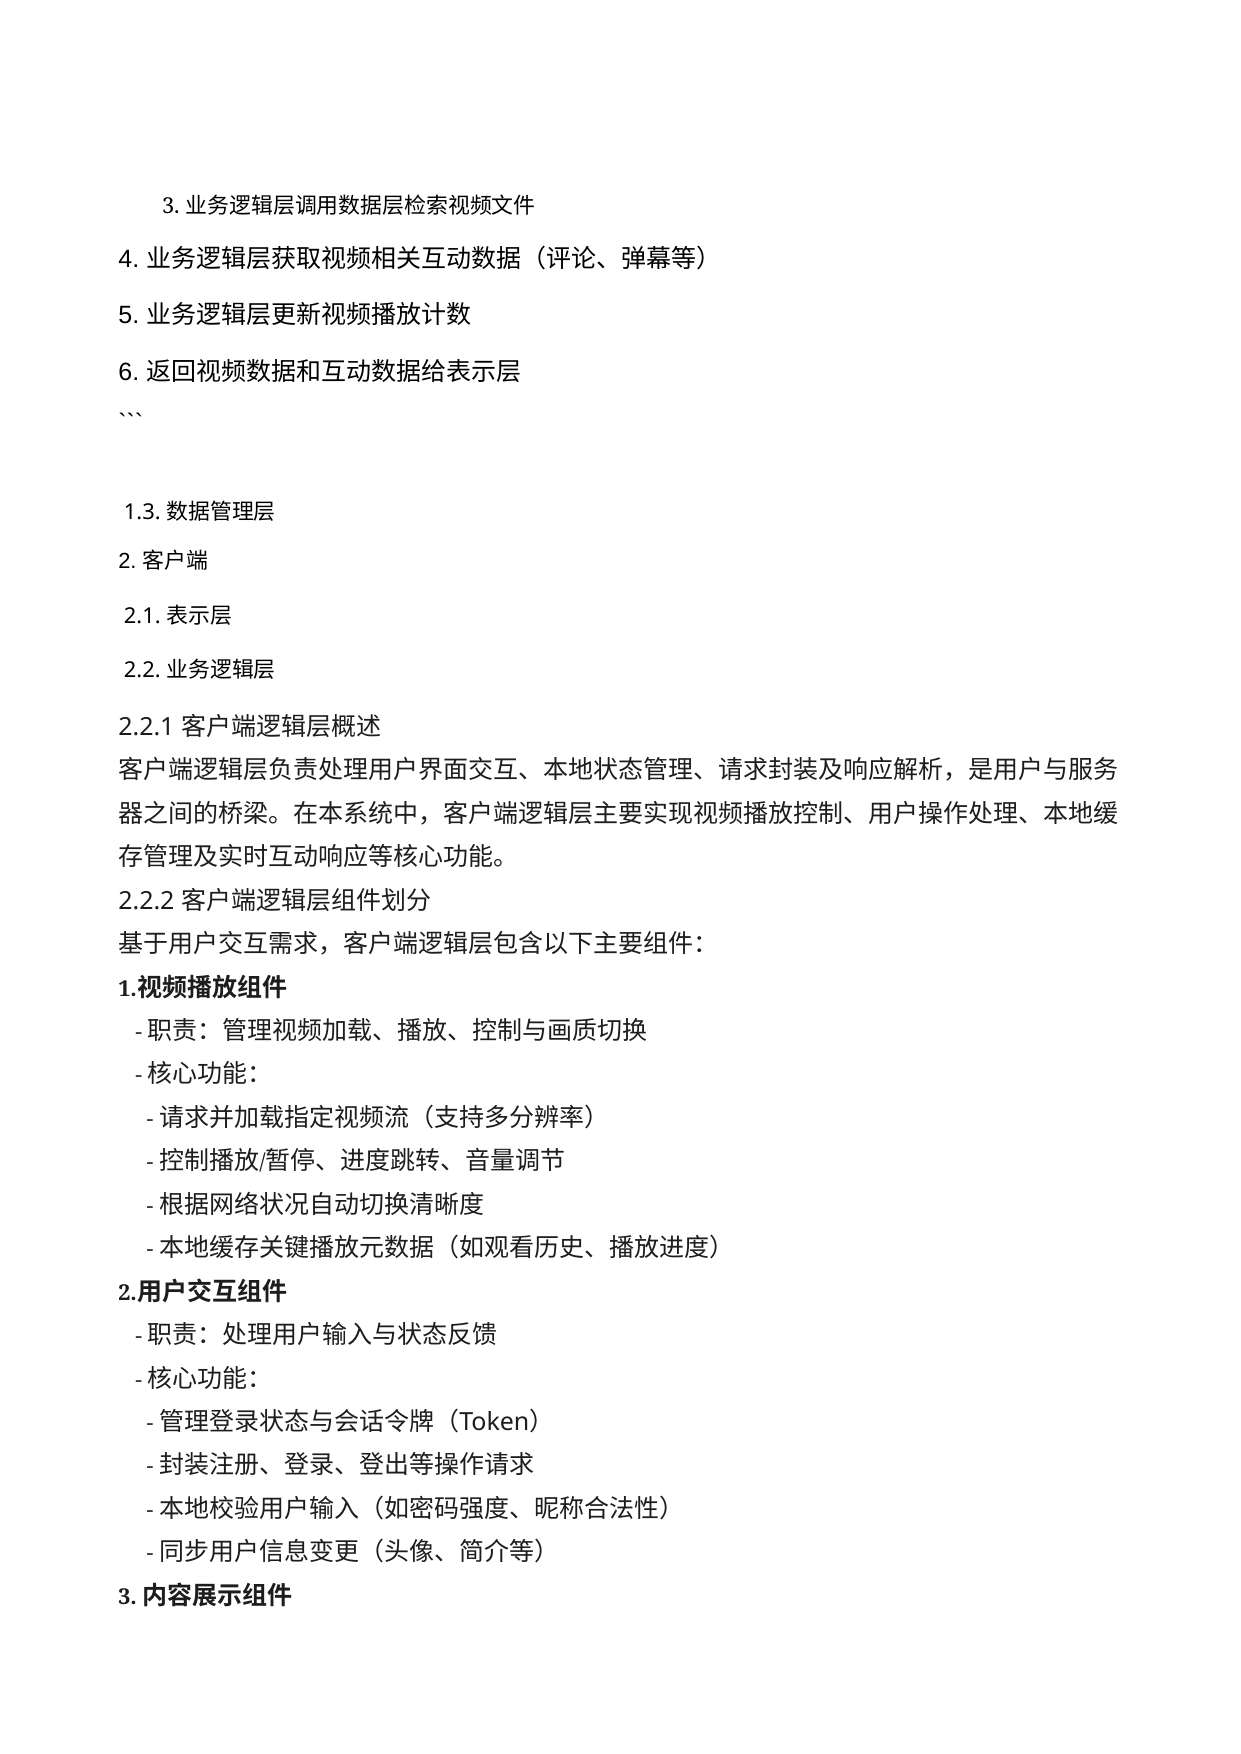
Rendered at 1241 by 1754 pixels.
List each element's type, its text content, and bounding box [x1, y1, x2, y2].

subtitle 3. 业务逻辑层调用数据层检索视频文件 [162, 188, 1122, 219]
text 4. 业务逻辑层获取视频相关互动数据（评论、弹幕等） [118, 239, 1122, 275]
subtitle 客户端 [118, 543, 1122, 575]
text 基于用户交互需求，客户端逻辑层包含以下主要组件： [118, 924, 1122, 960]
text - 本地缓存关键播放元数据（如观看历史、播放进度） 2.用户交互组件 [118, 1228, 1122, 1307]
text - 请求并加载指定视频流（支持多分辨率） [118, 1097, 1122, 1134]
text - 职责：处理用户输入与状态反馈 [118, 1314, 1122, 1351]
subtitle 表示层 [118, 598, 1122, 629]
text - 核心功能： [118, 1054, 1122, 1090]
text 5. 业务逻辑层更新视频播放计数 [118, 295, 1122, 331]
text - 职责：管理视频加载、播放、控制与画质切换 [118, 1011, 1122, 1047]
subtitle 数据管理层 [118, 494, 1122, 525]
text 客户端逻辑层负责处理用户界面交互、本地状态管理、请求封装及响应解析，是用户与服务器之间的桥梁。在本系统中，客户端逻辑层主要实现视频播放控制、用户操作处理、本地缓存管理及实时互动响应等核心功能。 [118, 750, 1122, 873]
text - 核心功能： [118, 1358, 1122, 1394]
text - 本地校验用户输入（如密码强度、昵称合法性） [118, 1488, 1122, 1524]
subtitle 业务逻辑层 [118, 652, 1122, 684]
text ``` [118, 408, 1122, 436]
subtitle 2.2.2 客户端逻辑层组件划分 [118, 880, 1122, 916]
subtitle 2.2.1 客户端逻辑层概述 [118, 706, 1122, 743]
text - 封装注册、登录、登出等操作请求 [118, 1445, 1122, 1481]
text 3. 内容展示组件 [118, 1575, 1122, 1611]
text - 控制播放/暂停、进度跳转、音量调节 [118, 1141, 1122, 1177]
text - 管理登录状态与会话令牌（Token） [118, 1401, 1122, 1438]
text - 根据网络状况自动切换清晰度 [118, 1184, 1122, 1221]
text - 同步用户信息变更（头像、简介等） [118, 1532, 1122, 1568]
text 1.视频播放组件 [118, 967, 1122, 1003]
text 6. 返回视频数据和互动数据给表示层 [118, 351, 1122, 388]
